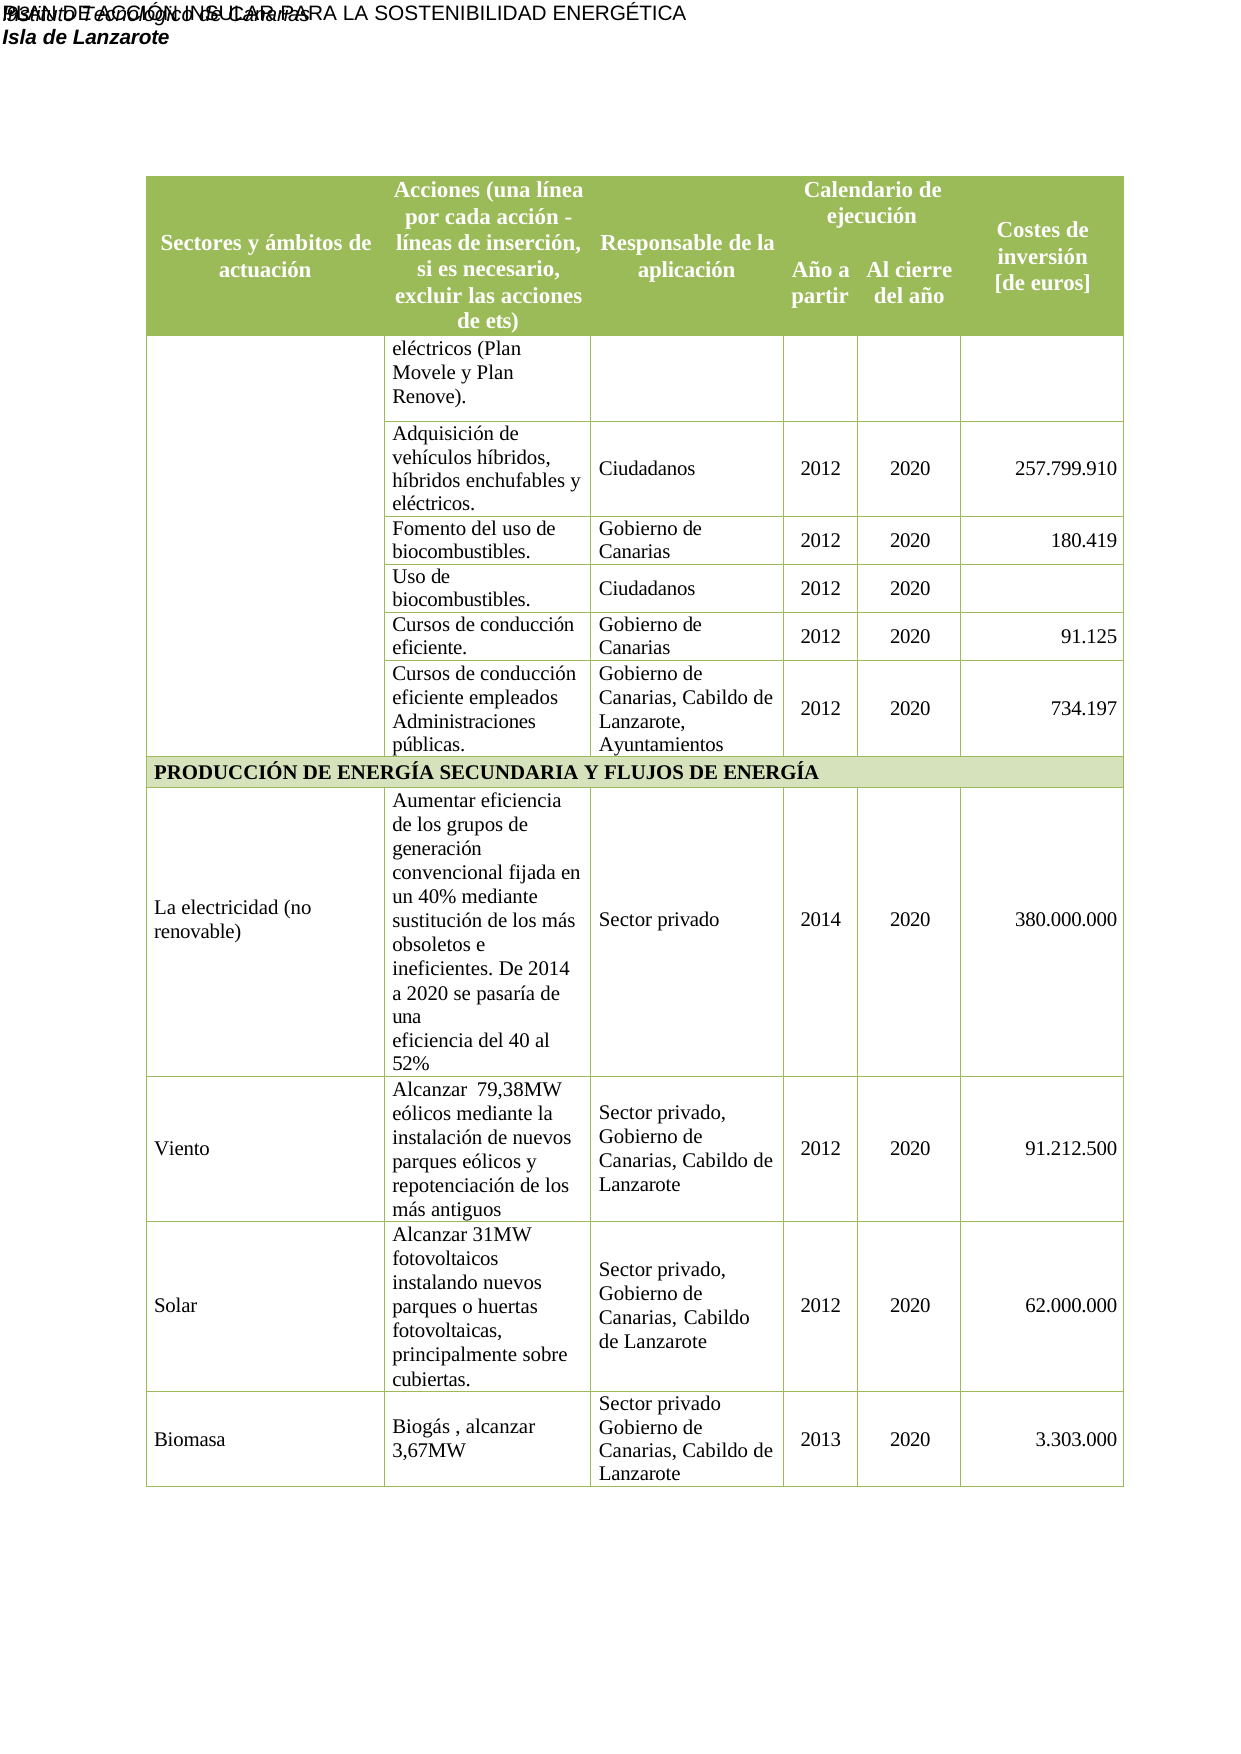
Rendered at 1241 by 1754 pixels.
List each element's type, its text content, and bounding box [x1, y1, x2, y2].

table_cell Ciudadanos [591, 565, 783, 612]
table_cell Adquisición de vehículos híbridos, híbridos enchufables y eléctricos. [385, 422, 590, 516]
table_cell 2012 [784, 422, 857, 516]
table_cell 2020 [858, 1392, 960, 1486]
table_cell 734.197 [961, 661, 1123, 756]
table_cell Biomasa [147, 1392, 384, 1486]
table_cell Cursos de conducción eficiente empleados Administraciones públicas. [385, 661, 590, 756]
table_cell 2020 [858, 788, 960, 1076]
table_cell 2012 [784, 613, 857, 660]
table_cell Gobierno de Canarias [591, 517, 783, 564]
table_cell Sector privado, Gobierno de Canarias, Cabildo de Lanzarote [591, 1077, 783, 1221]
table_cell Cursos de conducción eficiente. [385, 613, 590, 660]
table_cell 257.799.910 [961, 422, 1123, 516]
table_header Sectores y ámbitos de actuación [147, 176, 384, 336]
table_cell Uso de biocombustibles. [385, 565, 590, 612]
table_cell 2013 [784, 1392, 857, 1486]
table_cell [591, 336, 783, 421]
table_cell [961, 336, 1123, 421]
table_cell 3.303.000 [961, 1392, 1123, 1486]
table_cell [147, 336, 384, 756]
table_cell Gobierno de Canarias, Cabildo de Lanzarote, Ayuntamientos [591, 661, 783, 756]
table_cell [961, 565, 1123, 612]
table_cell Aumentar eficiencia de los grupos de generación convencional fijada en un 40% mediante sustitución de los más obsoletos e ineficientes. De 2014 a 2020 se pasaría de una eficiencia del 40 al 52% [385, 788, 590, 1076]
table_header Costes de inversión [de euros] [961, 176, 1123, 336]
table_cell Sector privado, Gobierno de Canarias, Cabildo de Lanzarote [591, 1222, 783, 1391]
table_cell 2012 [784, 1077, 857, 1221]
table_cell La electricidad (no renovable) [147, 788, 384, 1076]
table_cell Biogás , alcanzar 3,67MW [385, 1392, 590, 1486]
table_cell 91.125 [961, 613, 1123, 660]
table_cell 2020 [858, 1077, 960, 1221]
table_cell Al cierre del año [858, 230, 960, 336]
table_cell 180.419 [961, 517, 1123, 564]
table_cell Gobierno de Canarias [591, 613, 783, 660]
table_cell 2020 [858, 661, 960, 756]
table_cell [858, 336, 960, 421]
table_cell 2020 [858, 517, 960, 564]
table_cell Ciudadanos [591, 422, 783, 516]
table_cell Año a partir [784, 230, 857, 336]
table_cell Alcanzar 31MW fotovoltaicos instalando nuevos parques o huertas fotovoltaicas, principalmente sobre cubiertas. [385, 1222, 590, 1391]
table_cell 2020 [858, 422, 960, 516]
table_cell 2020 [858, 613, 960, 660]
table_cell Viento [147, 1077, 384, 1221]
table_header Calendario de ejecución [784, 176, 960, 230]
table_cell 2014 [784, 788, 857, 1076]
table_cell Solar [147, 1222, 384, 1391]
table_cell [784, 336, 857, 421]
table_cell 91.212.500 [961, 1077, 1123, 1221]
table_cell Fomento del uso de biocombustibles. [385, 517, 590, 564]
table_cell 2020 [858, 565, 960, 612]
table_cell PRODUCCIÓN DE ENERGÍA SECUNDARIA Y FLUJOS DE ENERGÍA [147, 757, 1123, 787]
table_header Acciones (una línea por cada acción - líneas de inserción, si es necesario, excluir las acciones de ets) [385, 176, 590, 336]
table_cell Alcanzar 79,38MW eólicos mediante la instalación de nuevos parques eólicos y repotenciación de los más antiguos [385, 1077, 590, 1221]
table_cell Sector privado Gobierno de Canarias, Cabildo de Lanzarote [591, 1392, 783, 1486]
table_cell 380.000.000 [961, 788, 1123, 1076]
table_cell 62.000.000 [961, 1222, 1123, 1391]
table_cell 2012 [784, 1222, 857, 1391]
table_cell 2012 [784, 661, 857, 756]
table_header Responsable de la aplicación [591, 176, 783, 336]
table_cell 2012 [784, 517, 857, 564]
table_cell Sector privado [591, 788, 783, 1076]
table_cell 2020 [858, 1222, 960, 1391]
table_cell eléctricos (Plan Movele y Plan Renove). [385, 336, 590, 421]
table_cell 2012 [784, 565, 857, 612]
